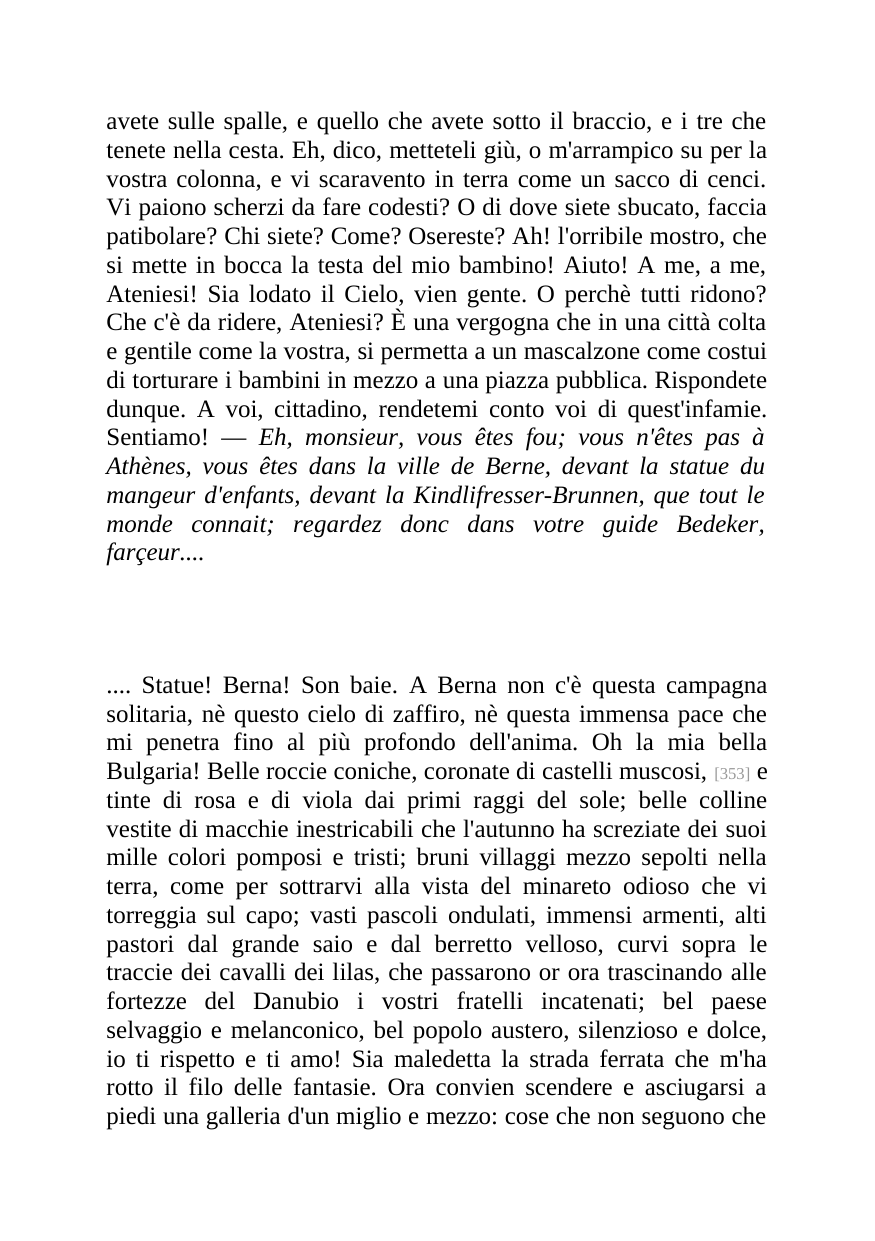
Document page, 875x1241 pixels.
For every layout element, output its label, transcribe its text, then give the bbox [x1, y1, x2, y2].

text avete sulle spalle, e quello che avete sotto il braccio, e i tre che tenete nella cesta. Eh, dico, metteteli giù, o m'arrampico su per la vostra colonna, e vi scaravento in terra come un sacco di cenci. Vi paiono scherzi da fare codesti? O di dove siete sbucato, faccia patibolare? Chi siete? Come? Osereste? Ah! l'orribile mostro, che si mette in bocca la testa del mio bambino! Aiuto! A me, a me, Ateniesi! Sia lodato il Cielo, vien gente. O perchè tutti ridono? Che c'è da ridere, Ateniesi? È una vergogna che in una città colta e gentile come la vostra, si permetta a un mascalzone come costui di torturare i bambini in mezzo a una piazza pubblica. Rispondete dunque. A voi, cittadino, rendetemi conto voi di quest'infamie. Sentiamo! — Eh, monsieur, vous êtes fou; vous n'êtes pas à Athènes, vous êtes dans la ville de Berne, devant la statue du mangeur d'enfants, devant la Kindlifresser-Brunnen, que tout le monde connait; regardez donc dans votre guide Bedeker, farçeur.... [106, 106, 768, 566]
text .... Statue! Berna! Son baie. A Berna non c'è questa campagna solitaria, nè questo cielo di zaffiro, nè questa immensa pace che mi penetra fino al più profondo dell'anima. Oh la mia bella Bulgaria! Belle roccie coniche, coronate di castelli muscosi, [353] e tinte di rosa e di viola dai primi raggi del sole; belle colline vestite di macchie inestricabili che l'autunno ha screziate dei suoi mille colori pomposi e tristi; bruni villaggi mezzo sepolti nella terra, come per sottrarvi alla vista del minareto odioso che vi torreggia sul capo; vasti pascoli ondulati, immensi armenti, alti pastori dal grande saio e dal berretto velloso, curvi sopra le traccie dei cavalli dei lilas, che passarono or ora trascinando alle fortezze del Danubio i vostri fratelli incatenati; bel paese selvaggio e melanconico, bel popolo austero, silenzioso e dolce, io ti rispetto e ti amo! Sia maledetta la strada ferrata che m'ha rotto il filo delle fantasie. Ora convien scendere e asciugarsi a piedi una galleria d'un miglio e mezzo: cose che non seguono che [106, 670, 768, 1130]
